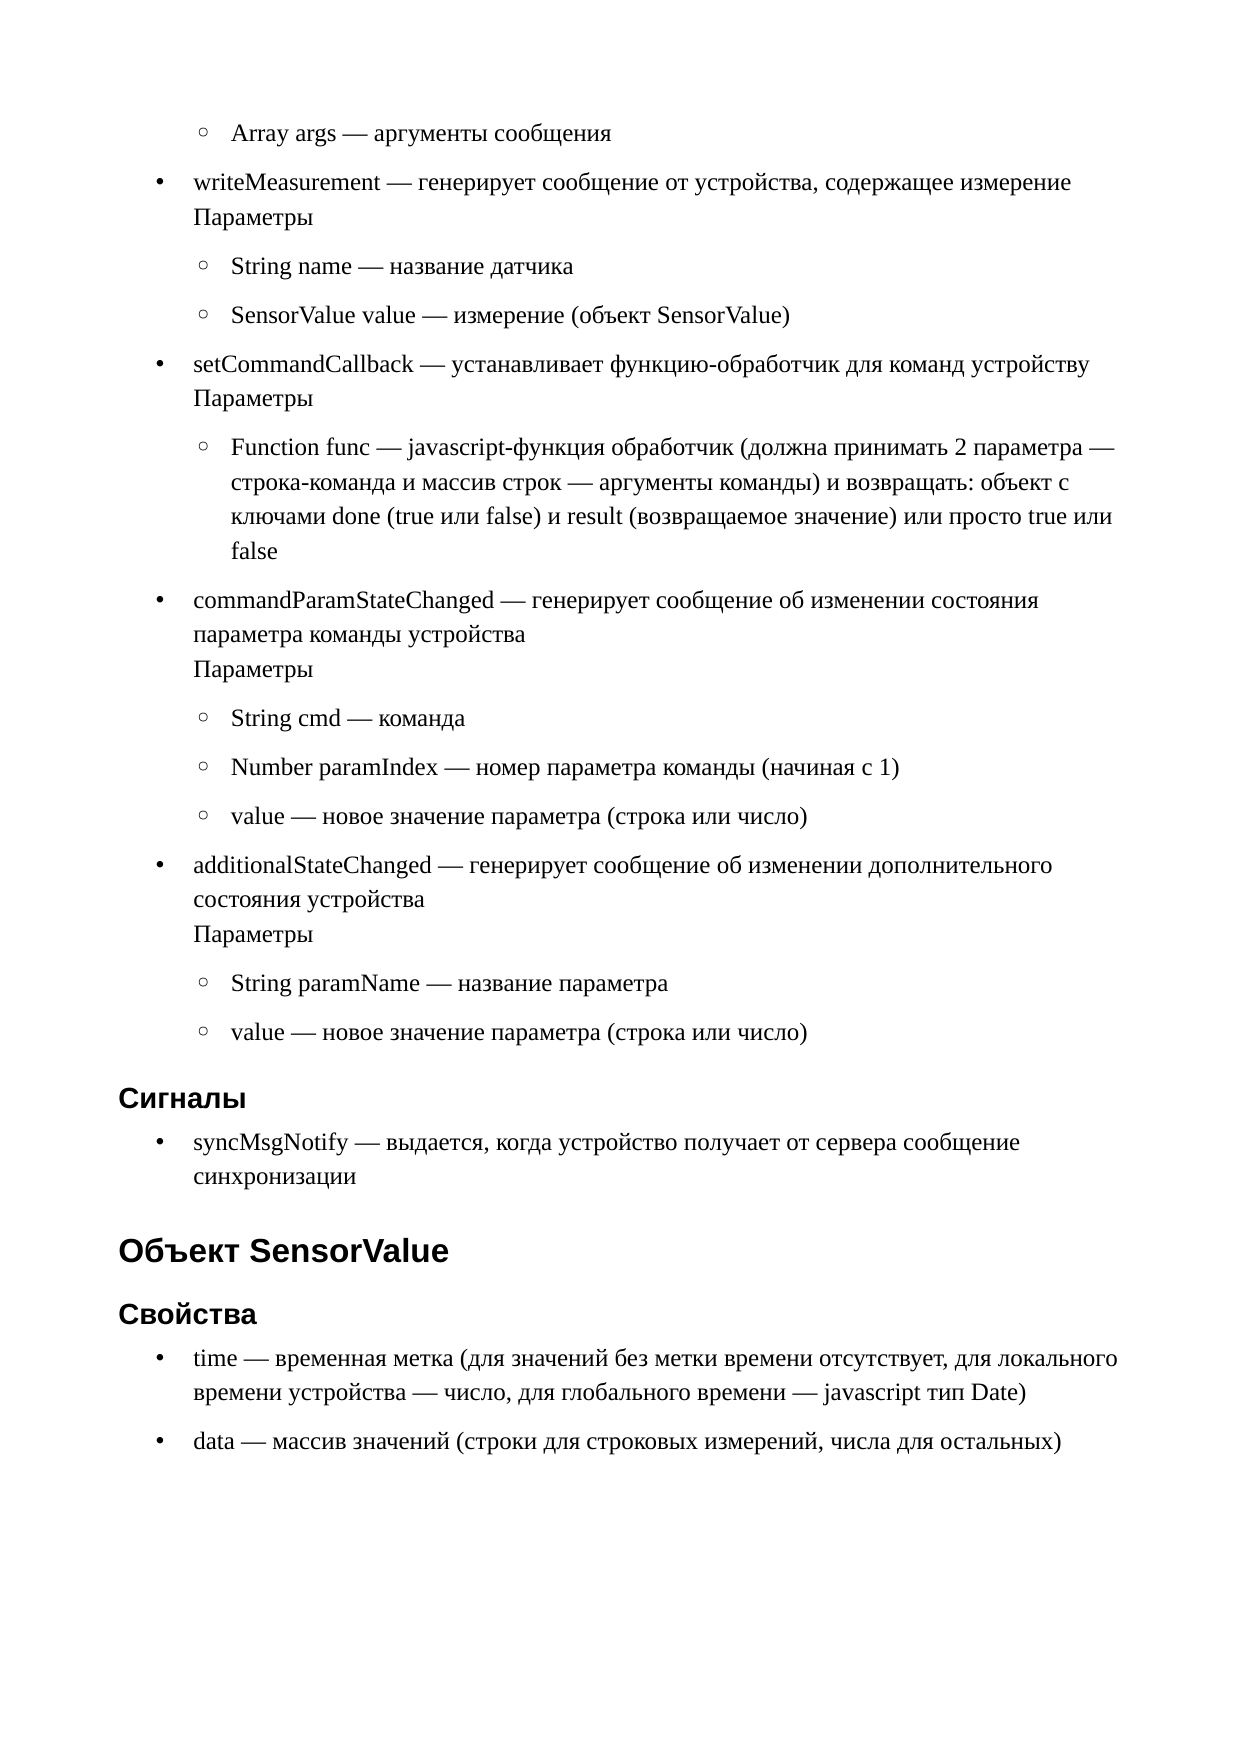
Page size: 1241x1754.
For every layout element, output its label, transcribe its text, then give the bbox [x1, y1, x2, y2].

subtitle Сигналы [118, 1081, 1122, 1114]
list writeMeasurement — генерирует сообщение от устройства, содержащее измерение Параметры [156, 167, 1122, 230]
subtitle Объект SensorValue [118, 1231, 1122, 1270]
list setCommandCallback — устанавливает функцию-обработчик для команд устройству Параметры [156, 349, 1122, 412]
list String cmd — команда [193, 703, 1122, 732]
list Number paramIndex — номер параметра команды (начиная с 1) [193, 752, 1122, 781]
list value — новое значение параметра (строка или число) [193, 801, 1122, 830]
list SensorValue value — измерение (объект SensorValue) [193, 300, 1122, 328]
list value — новое значение параметра (строка или число) [193, 1017, 1122, 1046]
list String name — название датчика [193, 251, 1122, 279]
list syncMsgNotify — выдается, когда устройство получает от сервера сообщение синхронизации [156, 1127, 1122, 1190]
list additionalStateChanged — генерирует сообщение об изменении дополнительного состояния устройства Параметры [156, 850, 1122, 948]
list time — временная метка (для значений без метки времени отсутствует, для локального времени устройства — число, для глобального времени — javascript тип Date) [156, 1343, 1122, 1406]
list commandParamStateChanged — генерирует сообщение об изменении состояния параметра команды устройства Параметры [156, 585, 1122, 683]
list Array args — аргументы сообщения [193, 118, 1122, 147]
subtitle Свойства [118, 1297, 1122, 1330]
list data — массив значений (строки для строковых измерений, числа для остальных) [156, 1426, 1122, 1455]
list String paramName — название параметра [193, 968, 1122, 997]
list Function func — javascript-функция обработчик (должна принимать 2 параметра — строка-команда и массив строк — аргументы команды) и возвращать: объект с ключами done (true или false) и result (возвращаемое значение) или просто true или false [193, 432, 1122, 564]
